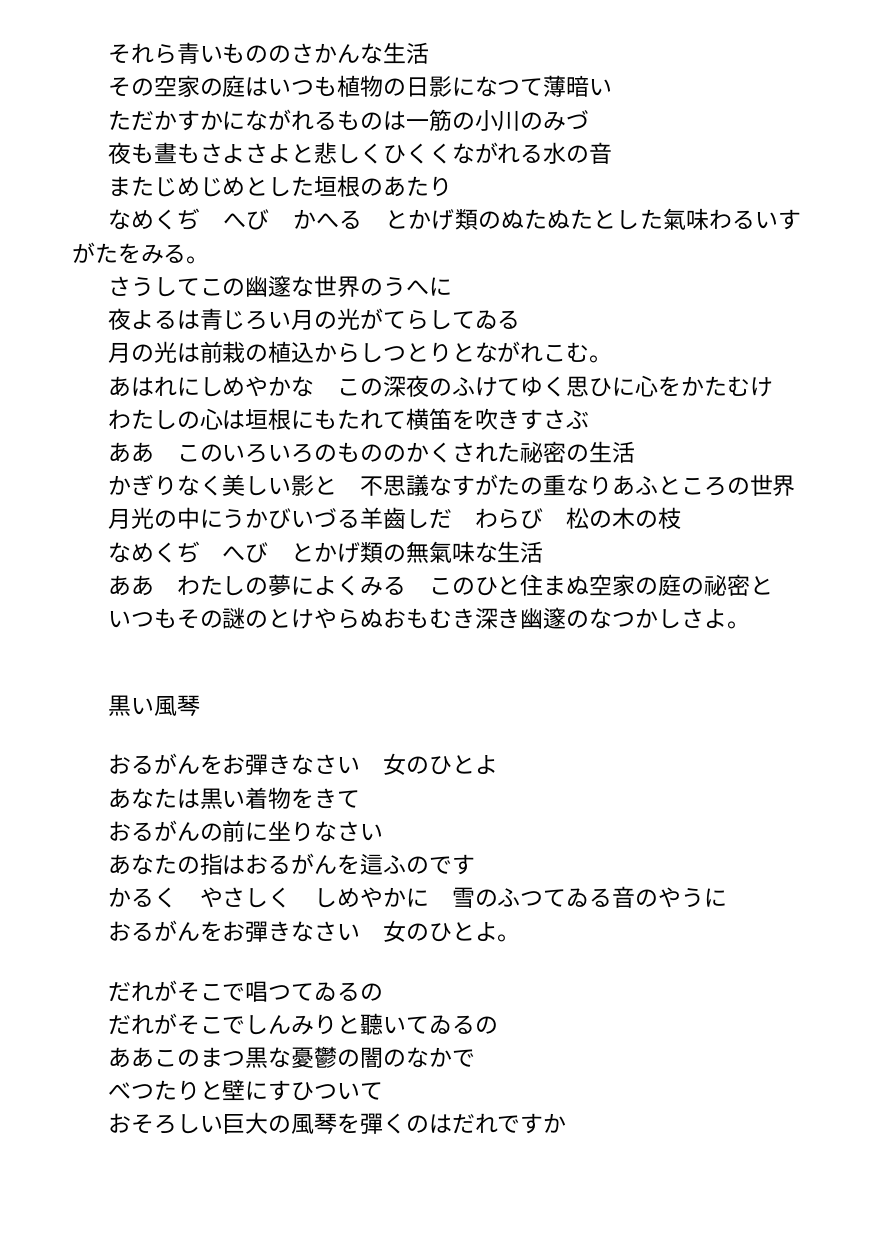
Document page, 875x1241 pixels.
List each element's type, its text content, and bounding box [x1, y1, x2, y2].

text ああ わたしの夢によくみる このひと住まぬ空家の庭の祕密と [72, 568, 802, 601]
text だれがそこでしんみりと聽いてゐるの [72, 1007, 802, 1040]
text かぎりなく美しい影と 不思議なすがたの重なりあふところの世界 [72, 468, 802, 501]
text 黒い風琴 [72, 687, 802, 721]
text わたしの心は垣根にもたれて横笛を吹きすさぶ [72, 402, 802, 435]
text あはれにしめやかな この深夜のふけてゆく思ひに心をかたむけ [72, 368, 802, 402]
text ただかすかにながれるものは一筋の小川のみづ [72, 102, 802, 136]
text 夜よるは青じろい月の光がてらしてゐる [72, 302, 802, 335]
text さうしてこの幽邃な世界のうへに [72, 269, 802, 302]
text だれがそこで唱つてゐるの [72, 973, 802, 1007]
text またじめじめとした垣根のあたり [72, 169, 802, 202]
text あなたは黒い着物をきて [72, 781, 802, 814]
text 夜も晝もさよさよと悲しくひくくながれる水の音 [72, 136, 802, 169]
text なめくぢ へび かへる とかげ類のぬたぬたとした氣味わるいすがたをみる。 [72, 202, 802, 269]
text いつもその謎のとけやらぬおもむき深き幽邃のなつかしさよ。 [72, 601, 802, 634]
text おるがんをお彈きなさい 女のひとよ [72, 747, 802, 781]
text あなたの指はおるがんを這ふのです [72, 847, 802, 880]
text なめくぢ へび とかげ類の無氣味な生活 [72, 534, 802, 568]
text べつたりと壁にすひついて [72, 1073, 802, 1106]
text 月の光は前栽の植込からしつとりとながれこむ。 [72, 335, 802, 368]
text おるがんをお彈きなさい 女のひとよ。 [72, 913, 802, 947]
text おるがんの前に坐りなさい [72, 814, 802, 847]
text 月光の中にうかびいづる羊齒しだ わらび 松の木の枝 [72, 501, 802, 534]
text かるく やさしく しめやかに 雪のふつてゐる音のやうに [72, 880, 802, 913]
text おそろしい巨大の風琴を彈くのはだれですか [72, 1106, 802, 1139]
text ああこのまつ黒な憂鬱の闇のなかで [72, 1040, 802, 1073]
text それら青いもののさかんな生活 [72, 36, 802, 69]
text その空家の庭はいつも植物の日影になつて薄暗い [72, 69, 802, 102]
text ああ このいろいろのもののかくされた祕密の生活 [72, 435, 802, 468]
